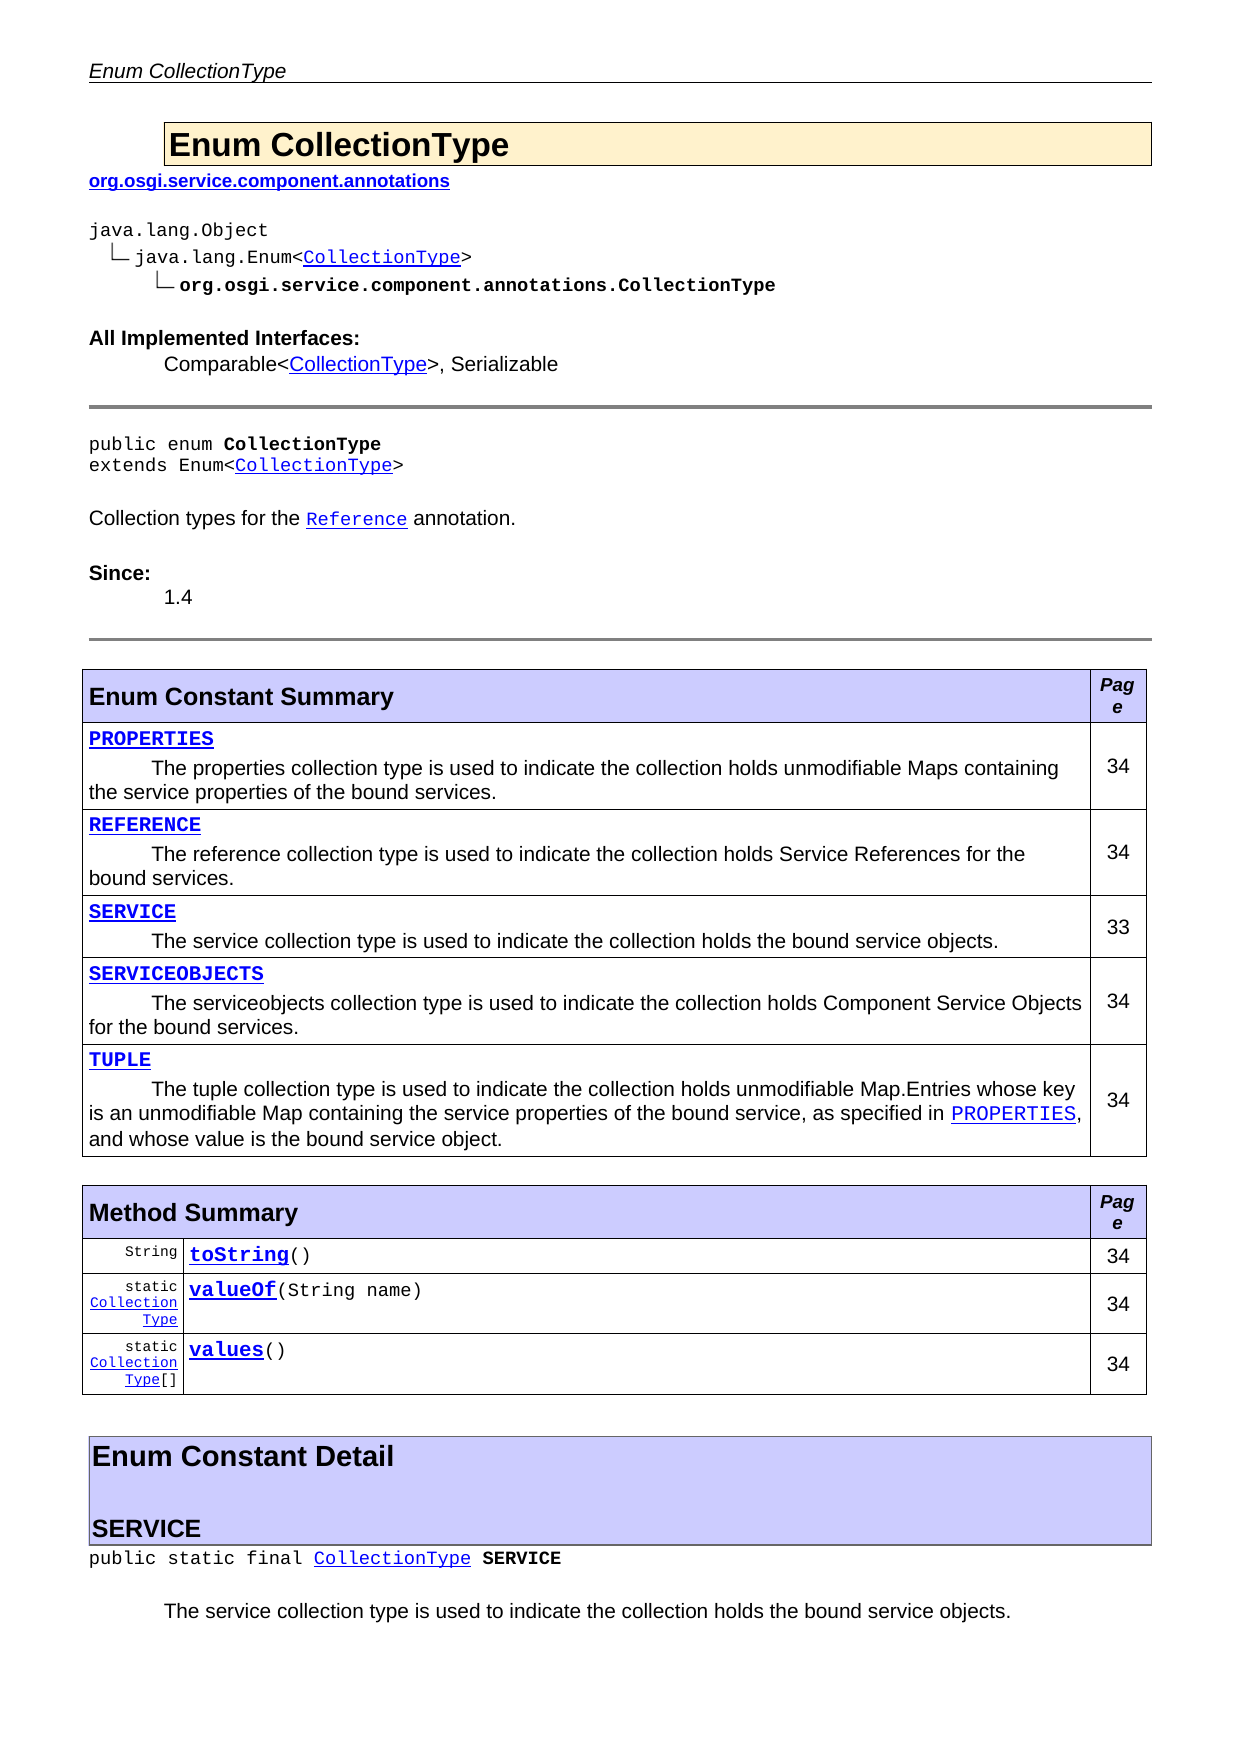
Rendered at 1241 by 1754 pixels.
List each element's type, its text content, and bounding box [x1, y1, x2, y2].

table_cell valueOf(String name) [184, 1274, 1090, 1333]
table_cell String [83, 1239, 183, 1273]
text Since: [88, 561, 1152, 584]
table_cell toString() [184, 1239, 1090, 1273]
text Collection types for the Reference annotation. [88, 506, 1152, 531]
subtitle Enum CollectionType [165, 123, 1151, 165]
subtitle SERVICE [90, 1511, 1151, 1544]
table_cell static CollectionType [83, 1274, 183, 1333]
text 1.4 [163, 584, 1152, 608]
table_cell REFERENCE The reference collection type is used to indicate the collection holds Service References for the bound services. [83, 810, 1090, 895]
subtitle All Implemented Interfaces: [88, 326, 1152, 350]
text org.osgi.service.component.annotations.CollectionType [88, 269, 1152, 297]
table_cell 34 [1091, 1334, 1146, 1393]
table_header Page [1091, 1186, 1146, 1238]
table_cell values() [184, 1334, 1090, 1393]
table_cell 34 [1091, 810, 1146, 895]
table_cell static CollectionType[] [83, 1334, 183, 1393]
text java.lang.Enum<CollectionType> [88, 242, 1152, 269]
text extends Enum<CollectionType> [88, 456, 1152, 477]
text public enum CollectionType [88, 434, 1152, 456]
subtitle Enum Constant Detail [90, 1437, 1151, 1472]
table_cell 33 [1091, 896, 1146, 957]
picture [111, 241, 135, 264]
text org.osgi.service.component.annotations [88, 170, 1152, 191]
table_cell PROPERTIES The properties collection type is used to indicate the collection holds unmodifiable Maps containing the service properties of the bound services. [83, 723, 1090, 808]
table_cell TUPLE The tuple collection type is used to indicate the collection holds unmodifiable Map.Entries whose key is an unmodifiable Map containing the service properties of the bound service, as specified in PROPERTIES, and whose value is the bound service object. [83, 1045, 1090, 1156]
table_cell 34 [1091, 723, 1146, 808]
table_header Method Summary [83, 1186, 1090, 1238]
table_cell 34 [1091, 1239, 1146, 1273]
table_cell 34 [1091, 1274, 1146, 1333]
text public static final CollectionType SERVICE [88, 1548, 1152, 1570]
text java.lang.Object [88, 221, 1152, 242]
table_cell 34 [1091, 958, 1146, 1044]
table_header Page [1091, 670, 1146, 722]
table_cell SERVICEOBJECTS The serviceobjects collection type is used to indicate the collection holds Component Service Objects for the bound services. [83, 958, 1090, 1044]
picture [156, 269, 180, 292]
table_cell SERVICE The service collection type is used to indicate the collection holds the bound service objects. [83, 896, 1090, 957]
text Comparable<CollectionType>, Serializable [163, 352, 1152, 376]
table_cell 34 [1091, 1045, 1146, 1156]
text The service collection type is used to indicate the collection holds the bound service objects. [163, 1599, 1152, 1623]
table_header Enum Constant Summary [83, 670, 1090, 722]
